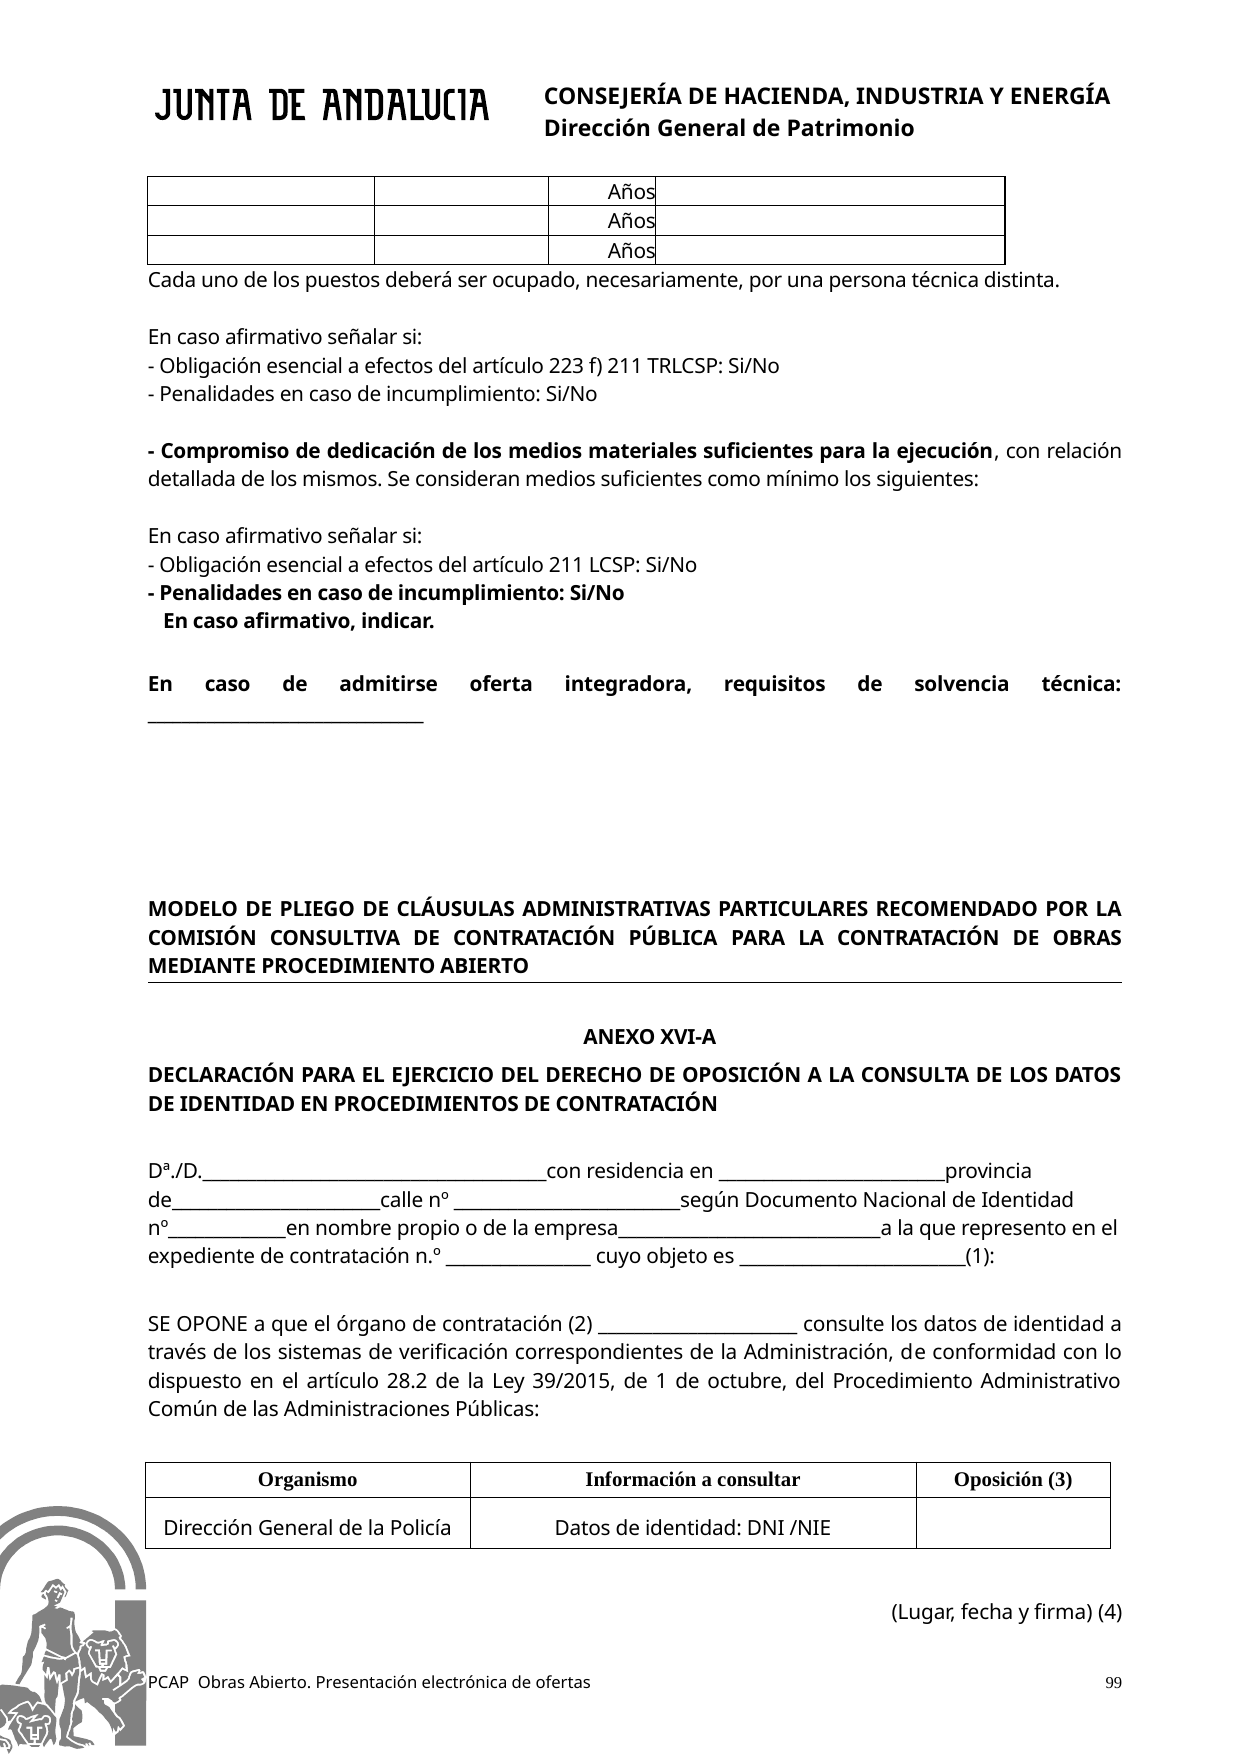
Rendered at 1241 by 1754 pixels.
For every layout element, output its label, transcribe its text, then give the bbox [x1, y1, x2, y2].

text ANEXO XVI-A [177, 1022, 1122, 1050]
text DECLARACIÓN PARA EL EJERCICIO DEL DERECHO DE OPOSICIÓN A LA CONSULTA DE LOS DATOS DE IDENTIDAD EN PROCEDIMIENTOS DE CONTRATACIÓN [148, 1061, 1122, 1117]
text MODELO DE PLIEGO DE CLÁUSULAS ADMINISTRATIVAS PARTICULARES RECOMENDADO POR LA COMISIÓN CONSULTIVA DE CONTRATACIÓN PÚBLICA PARA LA CONTRATACIÓN DE OBRAS MEDIANTE PROCEDIMIENTO ABIERTO [148, 894, 1122, 982]
table_cell [375, 177, 548, 205]
text - Obligación esencial a efectos del artículo 211 LCSP: Si/No [148, 550, 1122, 578]
text - Obligación esencial a efectos del artículo 223 f) 211 TRLCSP: Si/No [148, 351, 1122, 379]
table_cell [148, 236, 374, 264]
text (Lugar, fecha y firma) (4) [151, 1597, 1122, 1625]
text Dª./D.______________________________________con residencia en _________________________provincia de_______________________calle nº _________________________según Documento Nacional de Identidad nº_____________en nombre propio o de la empresa_____________________________a la que represento en el expediente de contratación n.º ________________ cuyo objeto es _________________________(1): [148, 1156, 1122, 1270]
table_cell Años [549, 236, 655, 264]
table_header Organismo [146, 1463, 470, 1497]
text Cada uno de los puestos deberá ser ocupado, necesariamente, por una persona técnica distinta. [148, 265, 1122, 294]
table_cell [656, 206, 1004, 235]
table_cell Datos de identidad: DNI /NIE [471, 1498, 916, 1548]
text SE OPONE a que el órgano de contratación (2) ______________________ consulte los datos de identidad a través de los sistemas de verificación correspondientes de la Administración, de conformidad con lo dispuesto en el artículo 28.2 de la Ley 39/2015, de 1 de octubre, del Procedimiento Administrativo Común de las Administraciones Públicas: [148, 1309, 1122, 1423]
text - Compromiso de dedicación de los medios materiales suficientes para la ejecución, con relación detallada de los mismos. Se consideran medios suficientes como mínimo los siguientes: [148, 436, 1122, 493]
text En caso de admitirse oferta integradora, requisitos de solvencia técnica: _________________________________ [148, 669, 1122, 726]
table_cell [375, 236, 548, 264]
text En caso afirmativo señalar si: [148, 322, 1122, 351]
text En caso afirmativo, indicar. [148, 607, 1122, 635]
text - Penalidades en caso de incumplimiento: Si/No [148, 578, 1122, 607]
table_cell Años [549, 206, 655, 235]
table_cell [148, 206, 374, 235]
table_cell [375, 206, 548, 235]
table_cell [148, 177, 374, 205]
table_header Información a consultar [471, 1463, 916, 1497]
table_cell Años [549, 177, 655, 205]
table_cell Dirección General de la Policía [146, 1498, 470, 1548]
text - Penalidades en caso de incumplimiento: Si/No [148, 379, 1122, 408]
table_cell [917, 1498, 1110, 1548]
table_cell [656, 236, 1004, 264]
table_header Oposición (3) [917, 1463, 1110, 1497]
table_cell [656, 177, 1004, 205]
text En caso afirmativo señalar si: [148, 521, 1122, 550]
